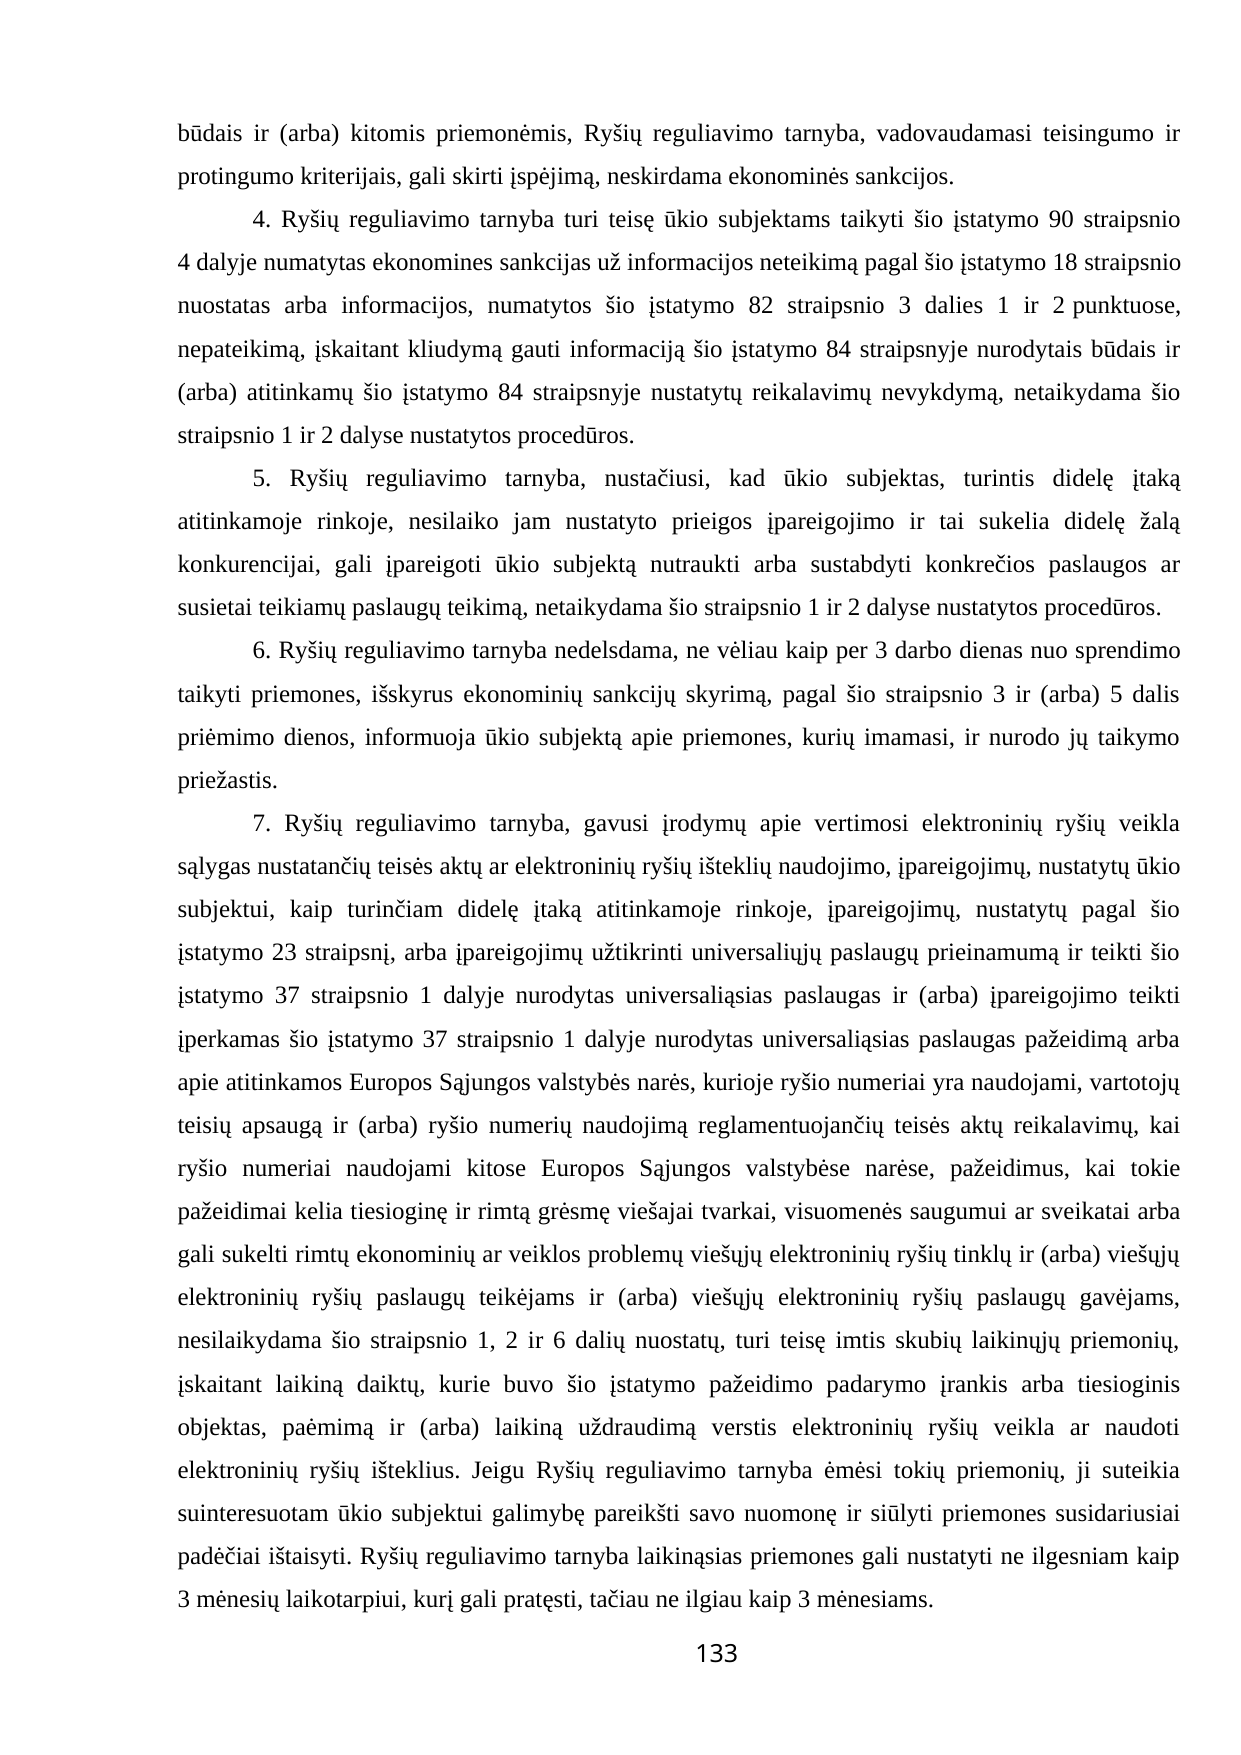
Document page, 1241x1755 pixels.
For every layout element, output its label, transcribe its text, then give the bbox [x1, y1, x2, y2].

text būdais ir (arba) kitomis priemonėmis, Ryšių reguliavimo tarnyba, vadovaudamasi teisingumo ir protingumo kriterijais, gali skirti įspėjimą, neskirdama ekonominės sankcijos. [177, 118, 1181, 190]
text 5. Ryšių reguliavimo tarnyba, nustačiusi, kad ūkio subjektas, turintis didelę įtaką atitinkamoje rinkoje, nesilaiko jam nustatyto prieigos įpareigojimo ir tai sukelia didelę žalą konkurencijai, gali įpareigoti ūkio subjektą nutraukti arba sustabdyti konkrečios paslaugos ar susietai teikiamų paslaugų teikimą, netaikydama šio straipsnio 1 ir 2 dalyse nustatytos procedūros. [177, 463, 1181, 621]
text 6. Ryšių reguliavimo tarnyba nedelsdama, ne vėliau kaip per 3 darbo dienas nuo sprendimo taikyti priemones, išskyrus ekonominių sankcijų skyrimą, pagal šio straipsnio 3 ir (arba) 5 dalis priėmimo dienos, informuoja ūkio subjektą apie priemones, kurių imamasi, ir nurodo jų taikymo priežastis. [177, 636, 1181, 794]
text 7. Ryšių reguliavimo tarnyba, gavusi įrodymų apie vertimosi elektroninių ryšių veikla sąlygas nustatančių teisės aktų ar elektroninių ryšių išteklių naudojimo, įpareigojimų, nustatytų ūkio subjektui, kaip turinčiam didelę įtaką atitinkamoje rinkoje, įpareigojimų, nustatytų pagal šio įstatymo 23 straipsnį, arba įpareigojimų užtikrinti universaliųjų paslaugų prieinamumą ir teikti šio įstatymo 37 straipsnio 1 dalyje nurodytas universaliąsias paslaugas ir (arba) įpareigojimo teikti įperkamas šio įstatymo 37 straipsnio 1 dalyje nurodytas universaliąsias paslaugas pažeidimą arba apie atitinkamos Europos Sąjungos valstybės narės, kurioje ryšio numeriai yra naudojami, vartotojų teisių apsaugą ir (arba) ryšio numerių naudojimą reglamentuojančių teisės aktų reikalavimų, kai ryšio numeriai naudojami kitose Europos Sąjungos valstybėse narėse, pažeidimus, kai tokie pažeidimai kelia tiesioginę ir rimtą grėsmę viešajai tvarkai, visuomenės saugumui ar sveikatai arba gali sukelti rimtų ekonominių ar veiklos problemų viešųjų elektroninių ryšių tinklų ir (arba) viešųjų elektroninių ryšių paslaugų teikėjams ir (arba) viešųjų elektroninių ryšių paslaugų gavėjams, nesilaikydama šio straipsnio 1, 2 ir 6 dalių nuostatų, turi teisę imtis skubių laikinųjų priemonių, įskaitant laikiną daiktų, kurie buvo šio įstatymo pažeidimo padarymo įrankis arba tiesioginis objektas, paėmimą ir (arba) laikiną uždraudimą verstis elektroninių ryšių veikla ar naudoti elektroninių ryšių išteklius. Jeigu Ryšių reguliavimo tarnyba ėmėsi tokių priemonių, ji suteikia suinteresuotam ūkio subjektui galimybę pareikšti savo nuomonę ir siūlyti priemones susidariusiai padėčiai ištaisyti. Ryšių reguliavimo tarnyba laikinąsias priemones gali nustatyti ne ilgesniam kaip 3 mėnesių laikotarpiui, kurį gali pratęsti, tačiau ne ilgiau kaip 3 mėnesiams. [177, 808, 1181, 1613]
text 4. Ryšių reguliavimo tarnyba turi teisę ūkio subjektams taikyti šio įstatymo 90 straipsnio 4 dalyje numatytas ekonomines sankcijas už informacijos neteikimą pagal šio įstatymo 18 straipsnio nuostatas arba informacijos, numatytos šio įstatymo 82 straipsnio 3 dalies 1 ir 2 punktuose, nepateikimą, įskaitant kliudymą gauti informaciją šio įstatymo 84 straipsnyje nurodytais būdais ir (arba) atitinkamų šio įstatymo 84 straipsnyje nustatytų reikalavimų nevykdymą, netaikydama šio straipsnio 1 ir 2 dalyse nustatytos procedūros. [177, 204, 1181, 449]
